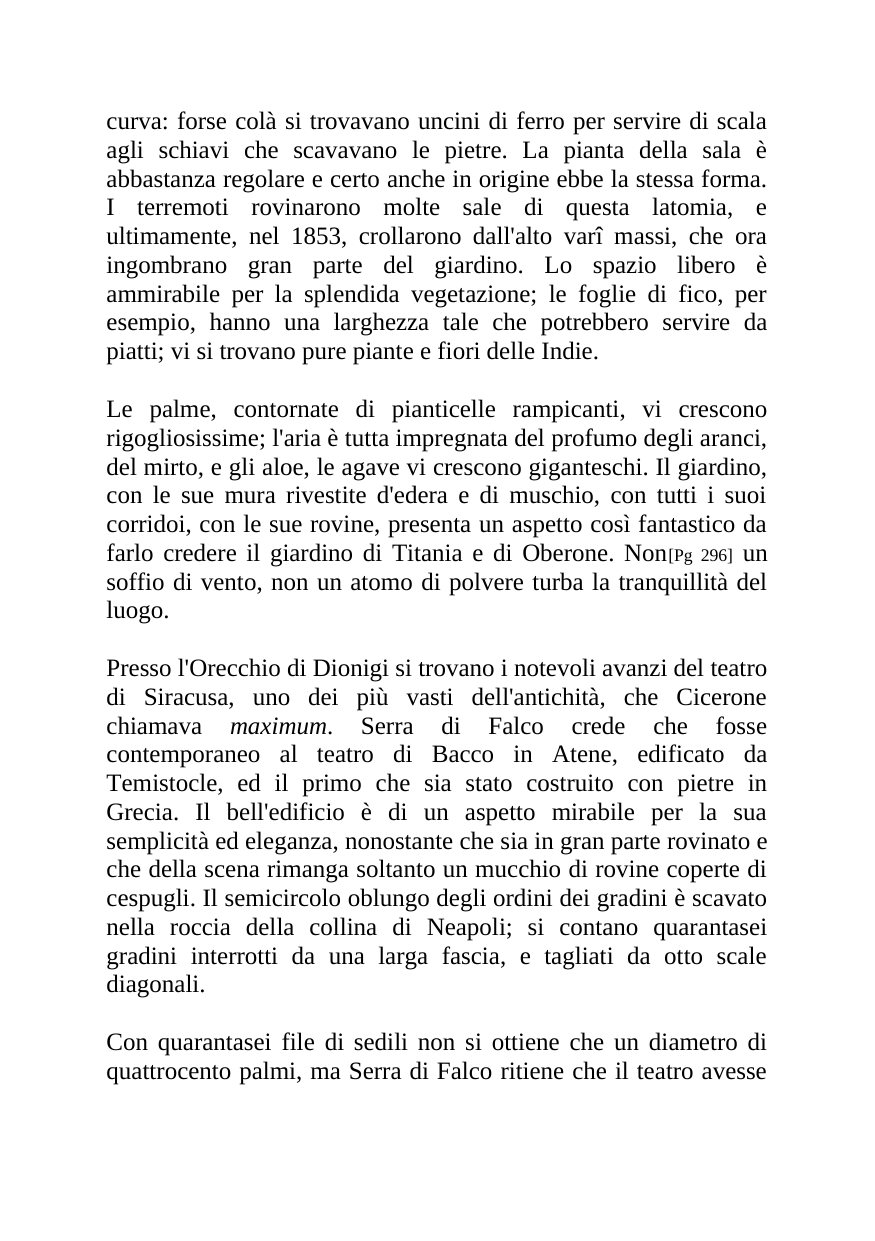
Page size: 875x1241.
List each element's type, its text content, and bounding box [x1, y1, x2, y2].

text curva: forse colà si trovavano uncini di ferro per servire di scala agli schiavi che scavavano le pietre. La pianta della sala è abbastanza regolare e certo anche in origine ebbe la stessa forma. I terremoti rovinarono molte sale di questa latomia, e ultimamente, nel 1853, crollarono dall'alto varî massi, che ora ingombrano gran parte del giardino. Lo spazio libero è ammirabile per la splendida vegetazione; le foglie di fico, per esempio, hanno una larghezza tale che potrebbero servire da piatti; vi si trovano pure piante e fiori delle Indie. [106, 106, 768, 365]
text Presso l'Orecchio di Dionigi si trovano i notevoli avanzi del teatro di Siracusa, uno dei più vasti dell'antichità, che Cicerone chiamava maximum. Serra di Falco crede che fosse contemporaneo al teatro di Bacco in Atene, edificato da Temistocle, ed il primo che sia stato costruito con pietre in Grecia. Il bell'edificio è di un aspetto mirabile per la sua semplicità ed eleganza, nonostante che sia in gran parte rovinato e che della scena rimanga soltanto un mucchio di rovine coperte di cespugli. Il semicircolo oblungo degli ordini dei gradini è scavato nella roccia della collina di Neapoli; si contano quarantasei gradini interrotti da una larga fascia, e tagliati da otto scale diagonali. [106, 653, 768, 998]
text Con quarantasei file di sedili non si ottiene che un diametro di quattrocento palmi, ma Serra di Falco ritiene che il teatro avesse [106, 1027, 768, 1085]
text Le palme, contornate di pianticelle rampicanti, vi crescono rigogliosissime; l'aria è tutta impregnata del profumo degli aranci, del mirto, e gli aloe, le agave vi crescono giganteschi. Il giardino, con le sue mura rivestite d'edera e di muschio, con tutti i suoi corridoi, con le sue rovine, presenta un aspetto così fantastico da farlo credere il giardino di Titania e di Oberone. Non[Pg 296] un soffio di vento, non un atomo di polvere turba la tranquillità del luogo. [106, 394, 768, 624]
